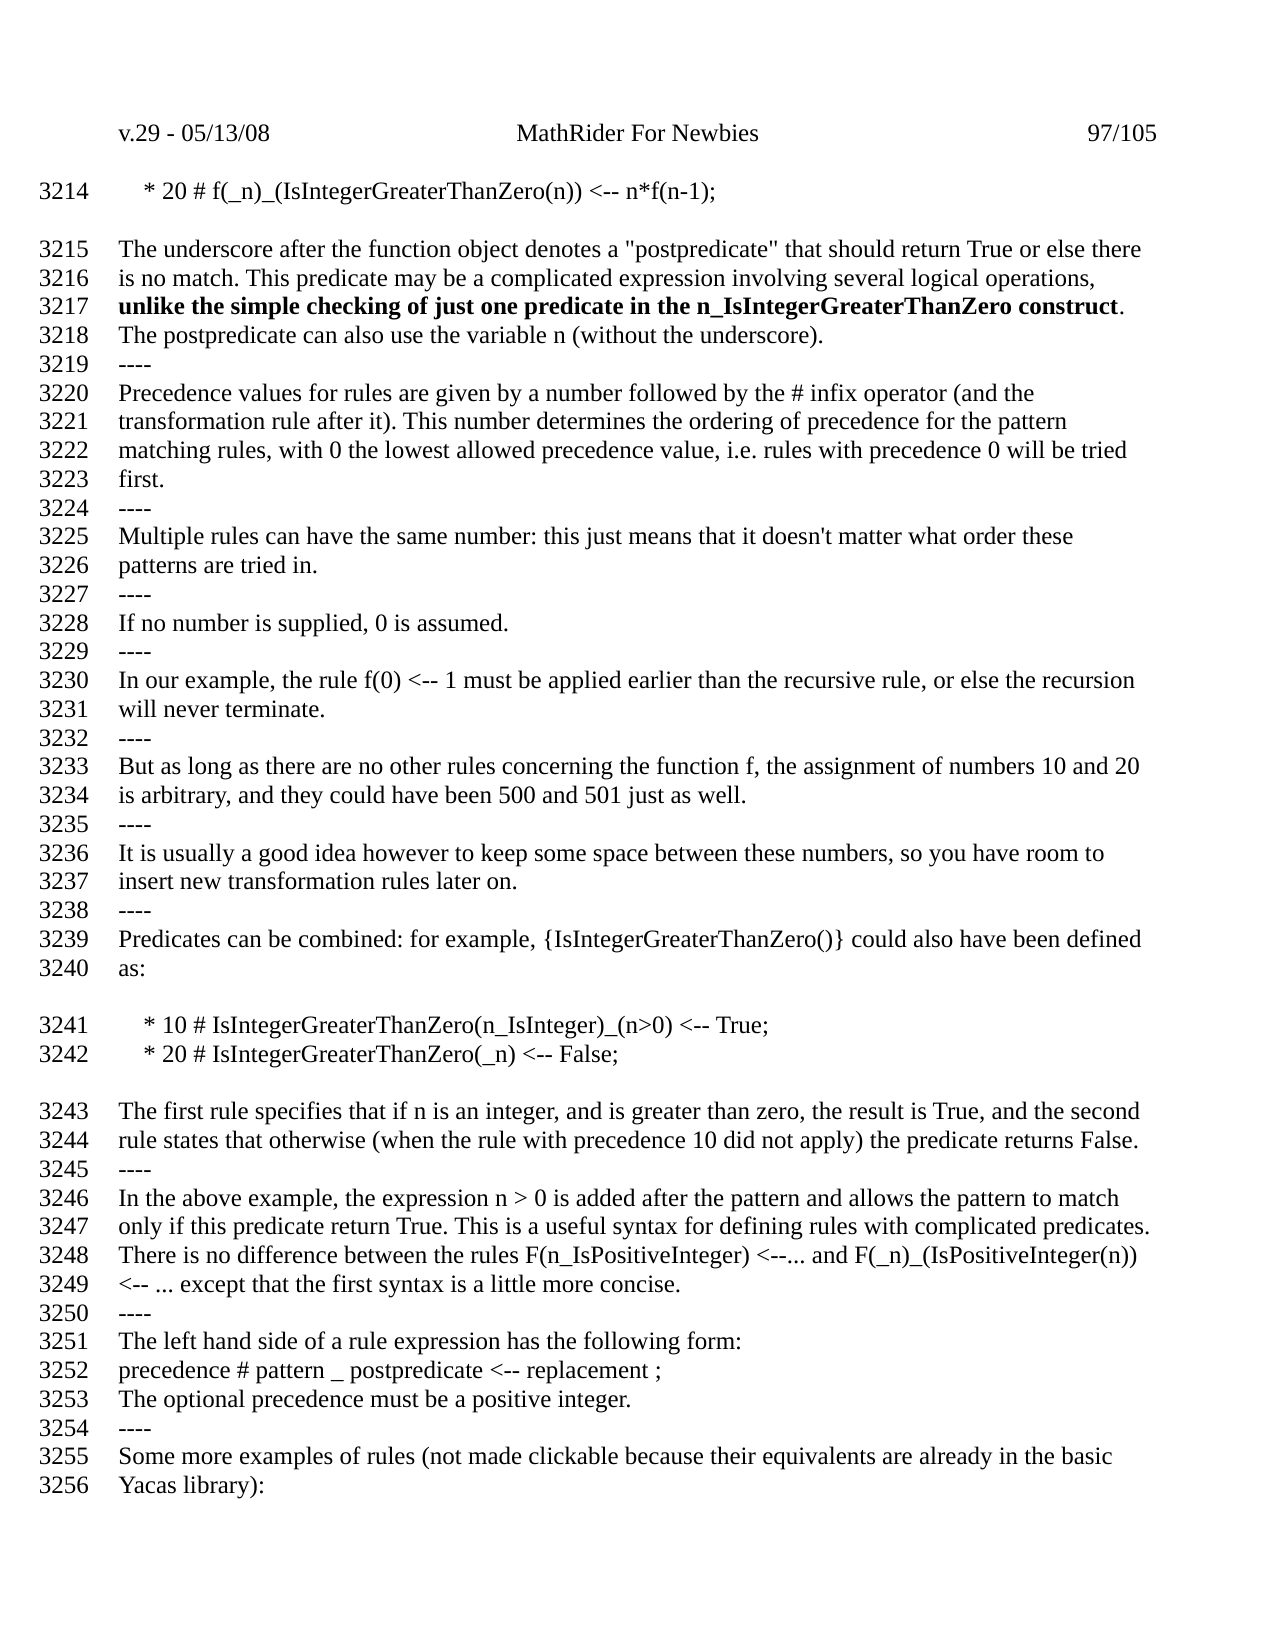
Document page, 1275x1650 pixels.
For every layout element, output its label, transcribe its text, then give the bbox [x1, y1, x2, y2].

text ---- [118, 349, 1157, 378]
text ---- [118, 636, 1157, 665]
text ---- [118, 895, 1157, 924]
text Predicates can be combined: for example, {IsIntegerGreaterThanZero()} could also have been defined as: [118, 924, 1157, 981]
text Some more examples of rules (not made clickable because their equivalents are already in the basic Yacas library): [118, 1441, 1157, 1499]
text * 20 # IsIntegerGreaterThanZero(_n) <-- False; [118, 1039, 1157, 1068]
text ---- [118, 1154, 1157, 1183]
text In the above example, the expression n > 0 is added after the pattern and allows the pattern to match only if this predicate return True. This is a useful syntax for defining rules with complicated predicates. There is no difference between the rules F(n_IsPositiveInteger) <--... and F(_n)_(IsPositiveInteger(n)) <-- ... except that the first syntax is a little more concise. [118, 1183, 1157, 1298]
text * 10 # IsIntegerGreaterThanZero(n_IsInteger)_(n>0) <-- True; [118, 1010, 1157, 1039]
text * 20 # f(_n)_(IsIntegerGreaterThanZero(n)) <-- n*f(n-1); [118, 176, 1157, 205]
text ---- [118, 1298, 1157, 1326]
text ---- [118, 493, 1157, 521]
text The underscore after the function object denotes a "postpredicate" that should return True or else there is no match. This predicate may be a complicated expression involving several logical operations, unlike the simple checking of just one predicate in the n_IsIntegerGreaterThanZero construct. The postpredicate can also use the variable n (without the underscore). [118, 234, 1157, 349]
text In our example, the rule f(0) <-- 1 must be applied earlier than the recursive rule, or else the recursion will never terminate. [118, 665, 1157, 723]
text Multiple rules can have the same number: this just means that it doesn't matter what order these patterns are tried in. [118, 521, 1157, 579]
text ---- [118, 723, 1157, 751]
text ---- [118, 809, 1157, 838]
text The left hand side of a rule expression has the following form: [118, 1326, 1157, 1355]
text The optional precedence must be a positive integer. [118, 1384, 1157, 1413]
text It is usually a good idea however to keep some space between these numbers, so you have room to insert new transformation rules later on. [118, 838, 1157, 895]
text ---- [118, 1413, 1157, 1441]
text ---- [118, 579, 1157, 608]
text The first rule specifies that if n is an integer, and is greater than zero, the result is True, and the second rule states that otherwise (when the rule with precedence 10 did not apply) the predicate returns False. [118, 1096, 1157, 1154]
text If no number is supplied, 0 is assumed. [118, 608, 1157, 636]
text precedence # pattern _ postpredicate <-- replacement ; [118, 1355, 1157, 1384]
text But as long as there are no other rules concerning the function f, the assignment of numbers 10 and 20 is arbitrary, and they could have been 500 and 501 just as well. [118, 751, 1157, 809]
text Precedence values for rules are given by a number followed by the # infix operator (and the transformation rule after it). This number determines the ordering of precedence for the pattern matching rules, with 0 the lowest allowed precedence value, i.e. rules with precedence 0 will be tried first. [118, 378, 1157, 493]
